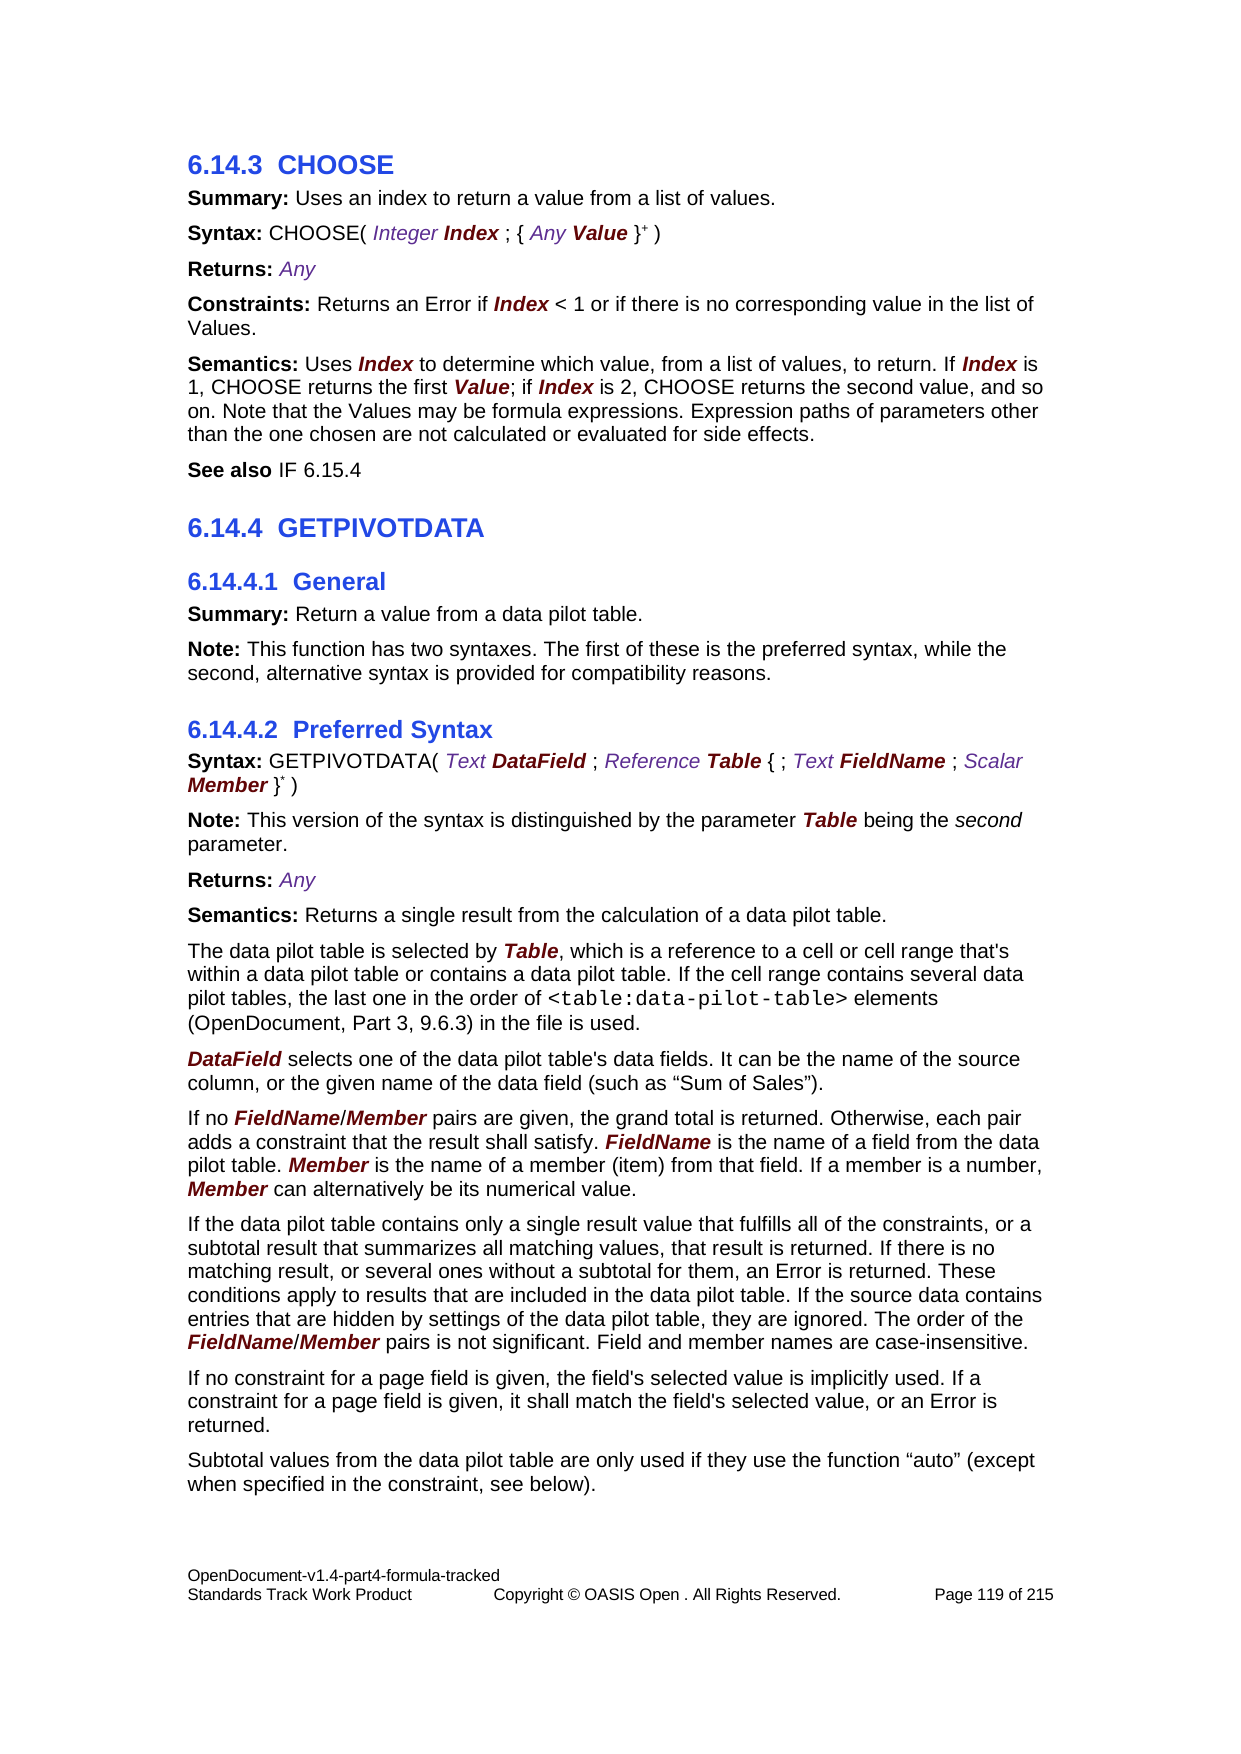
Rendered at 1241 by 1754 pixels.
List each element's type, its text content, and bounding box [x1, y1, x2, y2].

subtitle Preferred Syntax [187, 716, 1053, 744]
text Constraints: Returns an Error if Index < 1 or if there is no corresponding value in the list of Values. [187, 293, 1053, 340]
text Syntax: GETPIVOTDATA( Text DataField ; Reference Table { ; Text FieldName ; Scalar Member }* ) [187, 750, 1053, 797]
text Returns: Any [187, 257, 1053, 281]
text Semantics: Returns a single result from the calculation of a data pilot table. [187, 904, 1053, 927]
text Note: This version of the syntax is distinguished by the parameter Table being the second parameter. [187, 809, 1053, 856]
subtitle GETPIVOTDATA [187, 513, 1053, 543]
text If no FieldName/Member pairs are given, the grand total is returned. Otherwise, each pair adds a constraint that the result shall satisfy. FieldName is the name of a field from the data pilot table. Member is the name of a member (item) from that field. If a member is a number, Member can alternatively be its numerical value. [187, 1107, 1053, 1201]
text Note: This function has two syntaxes. The first of these is the preferred syntax, while the second, alternative syntax is provided for compatibility reasons. [187, 638, 1053, 685]
text If the data pilot table contains only a single result value that fulfills all of the constraints, or a subtotal result that summarizes all matching values, that result is returned. If there is no matching result, or several ones without a subtotal for them, an Error is returned. These conditions apply to results that are included in the data pilot table. If the source data contains entries that are hidden by settings of the data pilot table, they are ignored. The order of the FieldName/Member pairs is not significant. Field and member names are case-insensitive. [187, 1213, 1053, 1354]
text Summary: Uses an index to return a value from a list of values. [187, 186, 1053, 209]
text DataField selects one of the data pilot table's data fields. It can be the name of the source column, or the given name of the data field (such as “Sum of Sales”). [187, 1047, 1053, 1094]
text The data pilot table is selected by Table, which is a reference to a cell or cell range that's within a data pilot table or contains a data pilot table. If the cell range contains several data pilot tables, the last one in the order of <table:data-pilot-table> elements (OpenDocument, Part 3, 9.6.3) in the file is used. [187, 939, 1053, 1035]
text See also IF 6.15.4 [187, 458, 1053, 482]
text Semantics: Uses Index to determine which value, from a list of values, to return. If Index is 1, CHOOSE returns the first Value; if Index is 2, CHOOSE returns the second value, and so on. Note that the Values may be formula expressions. Expression paths of parameters other than the one chosen are not calculated or evaluated for side effects. [187, 352, 1053, 446]
subtitle General [187, 568, 1053, 596]
text If no constraint for a page field is given, the field's selected value is implicitly used. If a constraint for a page field is given, it shall match the field's selected value, or an Error is returned. [187, 1366, 1053, 1437]
text Summary: Return a value from a data pilot table. [187, 602, 1053, 626]
text Subtotal values from the data pilot table are only used if they use the function “auto” (except when specified in the constraint, see below). [187, 1449, 1053, 1496]
subtitle CHOOSE [187, 150, 1053, 180]
text Syntax: CHOOSE( Integer Index ; { Any Value }+ ) [187, 222, 1053, 245]
text Returns: Any [187, 868, 1053, 892]
